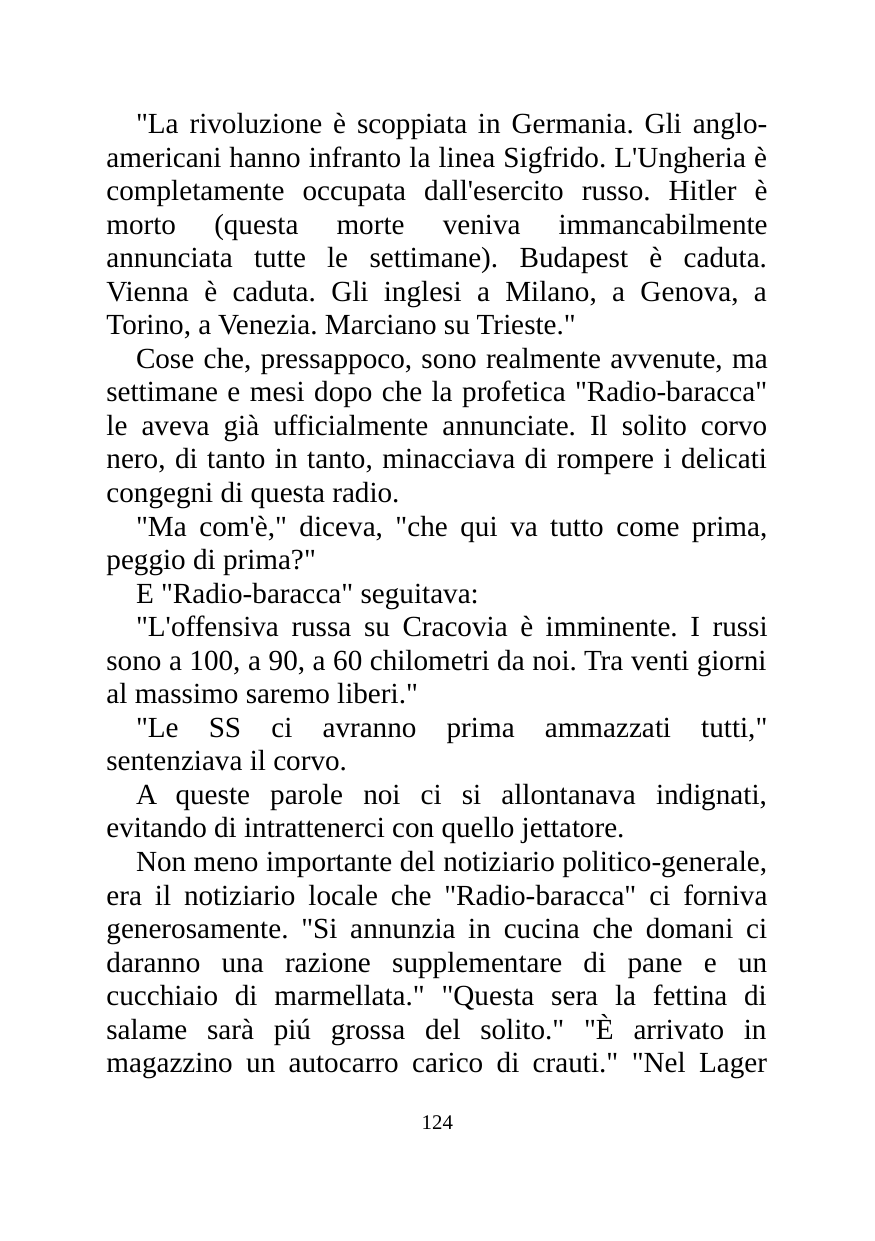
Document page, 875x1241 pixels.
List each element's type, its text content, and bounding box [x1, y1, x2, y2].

text E "Radio-baracca" seguitava: [106, 576, 768, 609]
text Cose che, pressappoco, sono realmente avvenute, ma settimane e mesi dopo che la profetica "Radio-baracca" le aveva già ufficialmente annunciate. Il solito corvo nero, di tanto in tanto, minacciava di rompere i delicati congegni di questa radio. [106, 341, 768, 509]
text "Le SS ci avranno prima ammazzati tutti," sentenziava il corvo. [106, 710, 768, 777]
text "La rivoluzione è scoppiata in Germania. Gli anglo-americani hanno infranto la linea Sigfrido. L'Ungheria è completamente occupata dall'esercito russo. Hitler è morto (questa morte veniva immancabilmente annunciata tutte le settimane). Budapest è caduta. Vienna è caduta. Gli inglesi a Milano, a Genova, a Torino, a Venezia. Marciano su Trieste." [106, 106, 768, 341]
text A queste parole noi ci si allontanava indignati, evitando di intrattenerci con quello jettatore. [106, 777, 768, 844]
text Non meno importante del notiziario politico-generale, era il notiziario locale che "Radio-baracca" ci forniva generosamente. "Si annunzia in cucina che domani ci daranno una razione supplementare di pane e un cucchiaio di marmellata." "Questa sera la fettina di salame sarà piú grossa del solito." "È arrivato in magazzino un autocarro carico di crauti." "Nel Lager [106, 844, 768, 1079]
text "L'offensiva russa su Cracovia è imminente. I russi sono a 100, a 90, a 60 chilometri da noi. Tra venti giorni al massimo saremo liberi." [106, 609, 768, 710]
text "Ma com'è," diceva, "che qui va tutto come prima, peggio di prima?" [106, 509, 768, 576]
